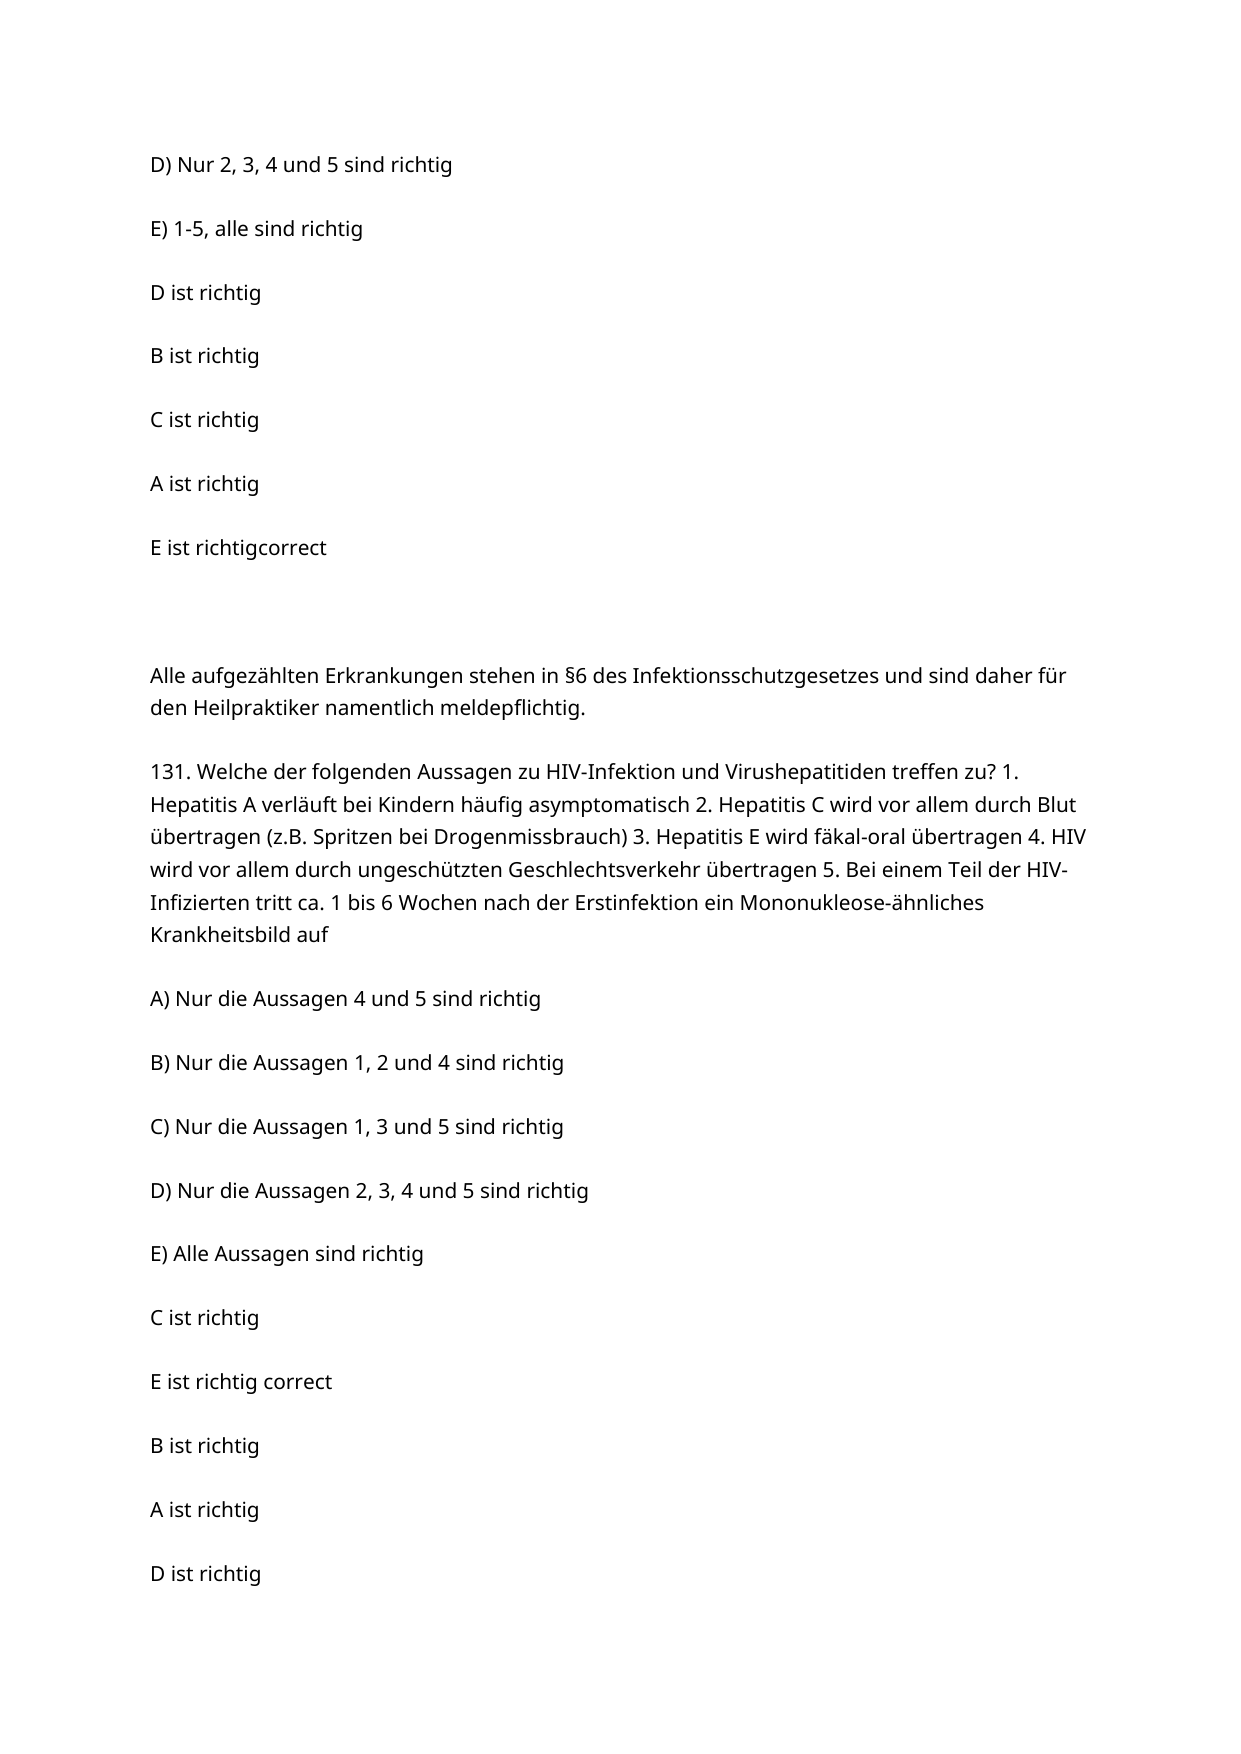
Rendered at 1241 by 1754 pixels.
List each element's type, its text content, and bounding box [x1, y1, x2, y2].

text D) Nur 2, 3, 4 und 5 sind richtig [150, 150, 1090, 178]
text A ist richtig [150, 469, 1090, 498]
text C ist richtig [150, 405, 1090, 434]
text E) 1-5, alle sind richtig [150, 214, 1090, 242]
text 131. Welche der folgenden Aussagen zu HIV-Infektion und Virushepatitiden treffen zu? 1. Hepatitis A verläuft bei Kindern häufig asymptomatisch 2. Hepatitis C wird vor allem durch Blut übertragen (z.B. Spritzen bei Drogenmissbrauch) 3. Hepatitis E wird fäkal-oral übertragen 4. HIV wird vor allem durch ungeschützten Geschlechtsverkehr übertragen 5. Bei einem Teil der HIV-Infizierten tritt ca. 1 bis 6 Wochen nach der Erstinfektion ein Mononukleose-ähnliches Krankheitsbild auf [150, 757, 1090, 949]
text A) Nur die Aussagen 4 und 5 sind richtig [150, 984, 1090, 1013]
text Alle aufgezählten Erkrankungen stehen in §6 des Infektionsschutzgesetzes und sind daher für den Heilpraktiker namentlich meldepflichtig. [150, 661, 1090, 722]
text C) Nur die Aussagen 1, 3 und 5 sind richtig [150, 1112, 1090, 1140]
text C ist richtig [150, 1303, 1090, 1332]
text D) Nur die Aussagen 2, 3, 4 und 5 sind richtig [150, 1176, 1090, 1204]
text D ist richtig [150, 278, 1090, 306]
text E ist richtig correct [150, 1367, 1090, 1396]
text E ist richtigcorrect [150, 533, 1090, 562]
text B) Nur die Aussagen 1, 2 und 4 sind richtig [150, 1048, 1090, 1076]
text D ist richtig [150, 1559, 1090, 1587]
text A ist richtig [150, 1495, 1090, 1523]
text B ist richtig [150, 1431, 1090, 1459]
text B ist richtig [150, 342, 1090, 370]
text E) Alle Aussagen sind richtig [150, 1239, 1090, 1268]
